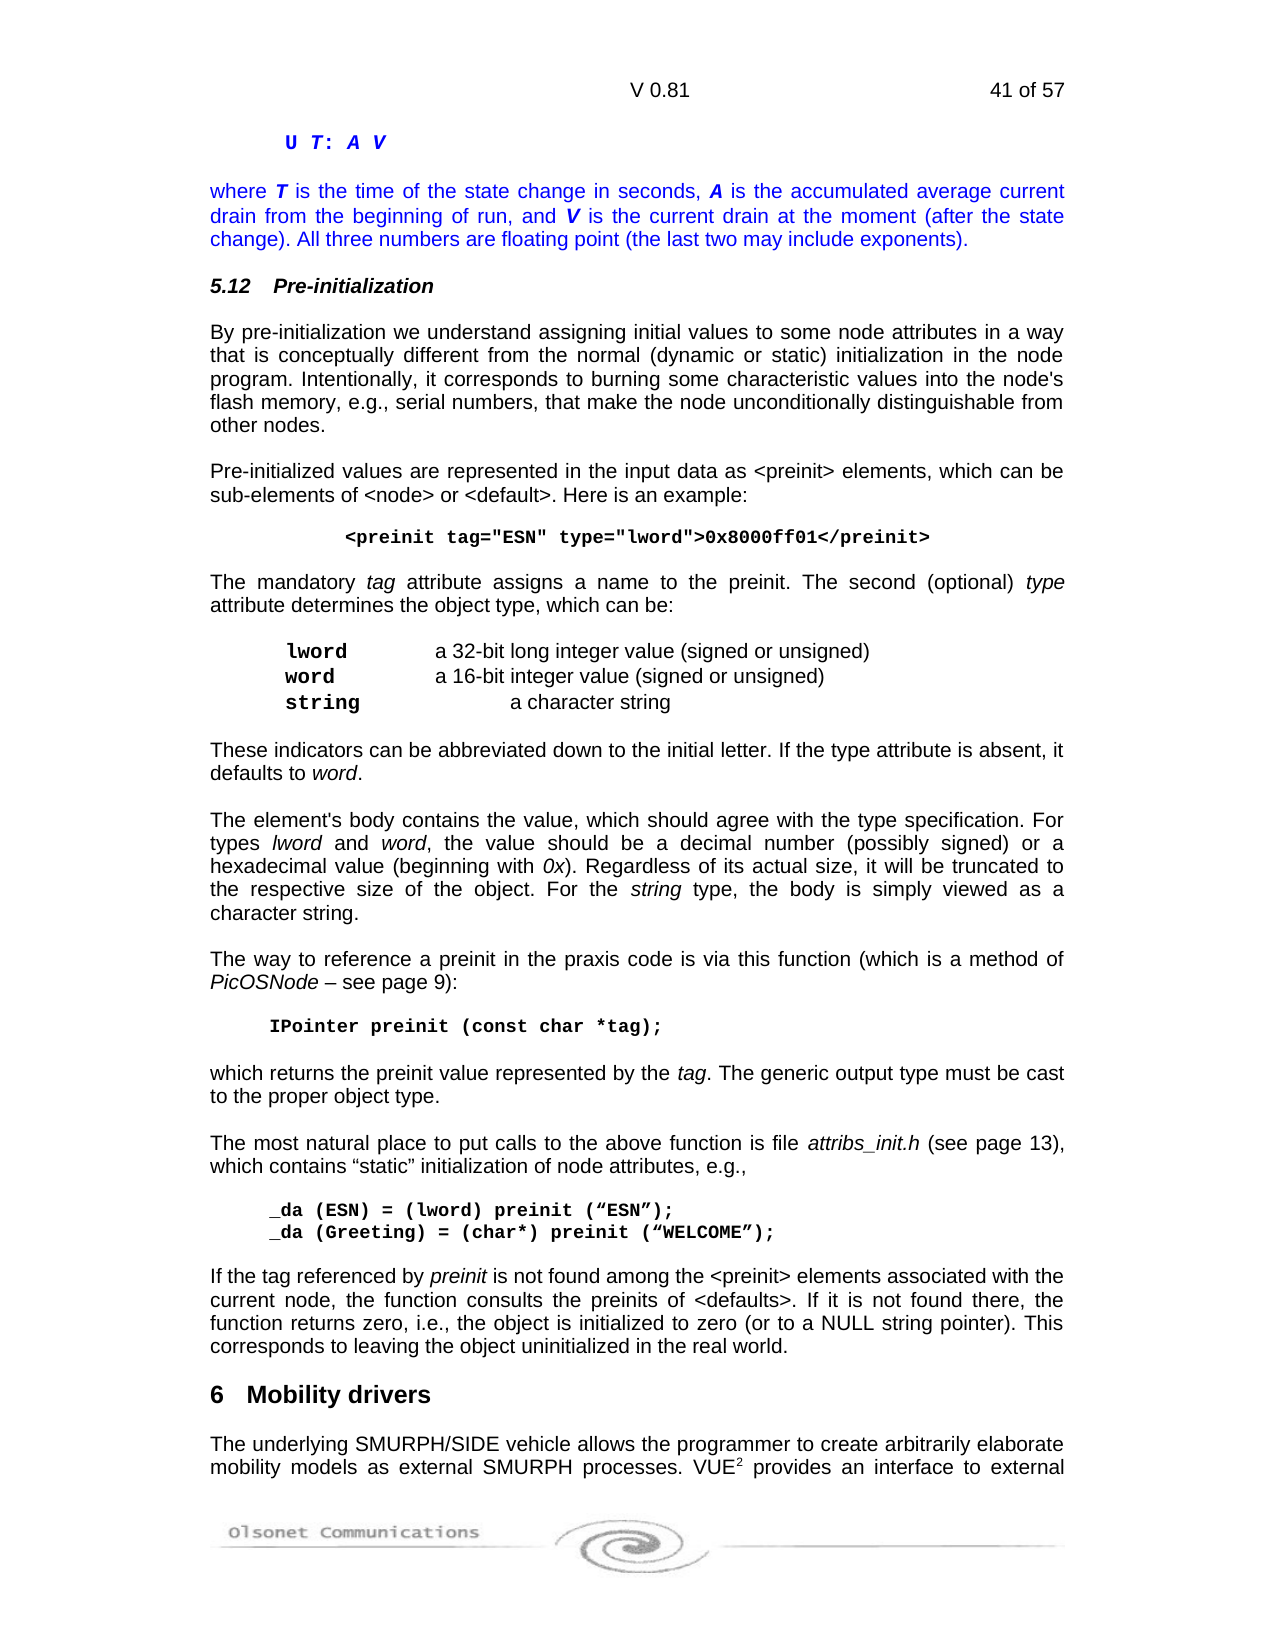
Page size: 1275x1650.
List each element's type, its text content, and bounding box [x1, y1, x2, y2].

text _da (ESN) = (lword) preinit (“ESN”); [269, 1201, 1065, 1222]
text If the tag referenced by preinit is not found among the <preinit> elements associated with the current node, the function consults the preinits of <defaults>. If it is not found there, the function returns zero, i.e., the object is initialized to zero (or to a NULL string pointer). This corresponds to leaving the object uninitialized in the real world. [210, 1265, 1065, 1358]
subtitle Pre-initialization [210, 274, 1065, 297]
text By pre-initialization we understand assigning initial values to some node attributes in a way that is conceptually different from the normal (dynamic or static) initialization in the node program. Intentionally, it corresponds to burning some characteristic values into the node's flash memory, e.g., serial numbers, that make the node unconditionally distinguishable from other nodes. [210, 321, 1065, 437]
text <preinit tag="ESN" type="lword">0x8000ff01</preinit> [210, 528, 1065, 549]
text which returns the preinit value represented by the tag. The generic output type must be cast to the proper object type. [210, 1062, 1065, 1108]
text _da (Greeting) = (char*) preinit (“WELCOME”); [269, 1222, 1065, 1244]
picture [210, 1504, 1065, 1596]
text These indicators can be abbreviated down to the initial letter. If the type attribute is absent, it defaults to word. [210, 738, 1065, 785]
text lword a 32-bit long integer value (signed or unsigned) [210, 640, 1065, 665]
text string a character string [210, 690, 1065, 715]
text The underlying SMURPH/SIDE vehicle allows the programmer to create arbitrarily elaborate mobility models as external SMURPH processes. VUE2 provides an interface to external [210, 1432, 1065, 1479]
text IPointer preinit (const char *tag); [269, 1017, 1065, 1038]
text U T: A V [210, 132, 1065, 156]
text where T is the time of the state change in seconds, A is the accumulated average current drain from the beginning of run, and V is the current drain at the moment (after the state change). All three numbers are floating point (the last two may include exponents). [210, 179, 1065, 251]
subtitle Mobility drivers [210, 1381, 1065, 1409]
text Pre-initialized values are represented in the input data as <preinit> elements, which can be sub-elements of <node> or <default>. Here is an example: [210, 460, 1065, 507]
text The way to reference a preinit in the praxis code is via this function (which is a method of PicOSNode – see page 10): [210, 948, 1065, 994]
text The most natural place to put calls to the above function is file attribs_init.h (see page 13), which contains “static” initialization of node attributes, e.g., [210, 1131, 1065, 1178]
text word a 16-bit integer value (signed or unsigned) [210, 665, 1065, 690]
text The mandatory tag attribute assigns a name to the preinit. The second (optional) type attribute determines the object type, which can be: [210, 570, 1065, 617]
text The element's body contains the value, which should agree with the type specification. For types lword and word, the value should be a decimal number (possibly signed) or a hexadecimal value (beginning with 0x). Regardless of its actual size, it will be truncated to the respective size of the object. For the string type, the body is simply viewed as a character string. [210, 808, 1065, 924]
